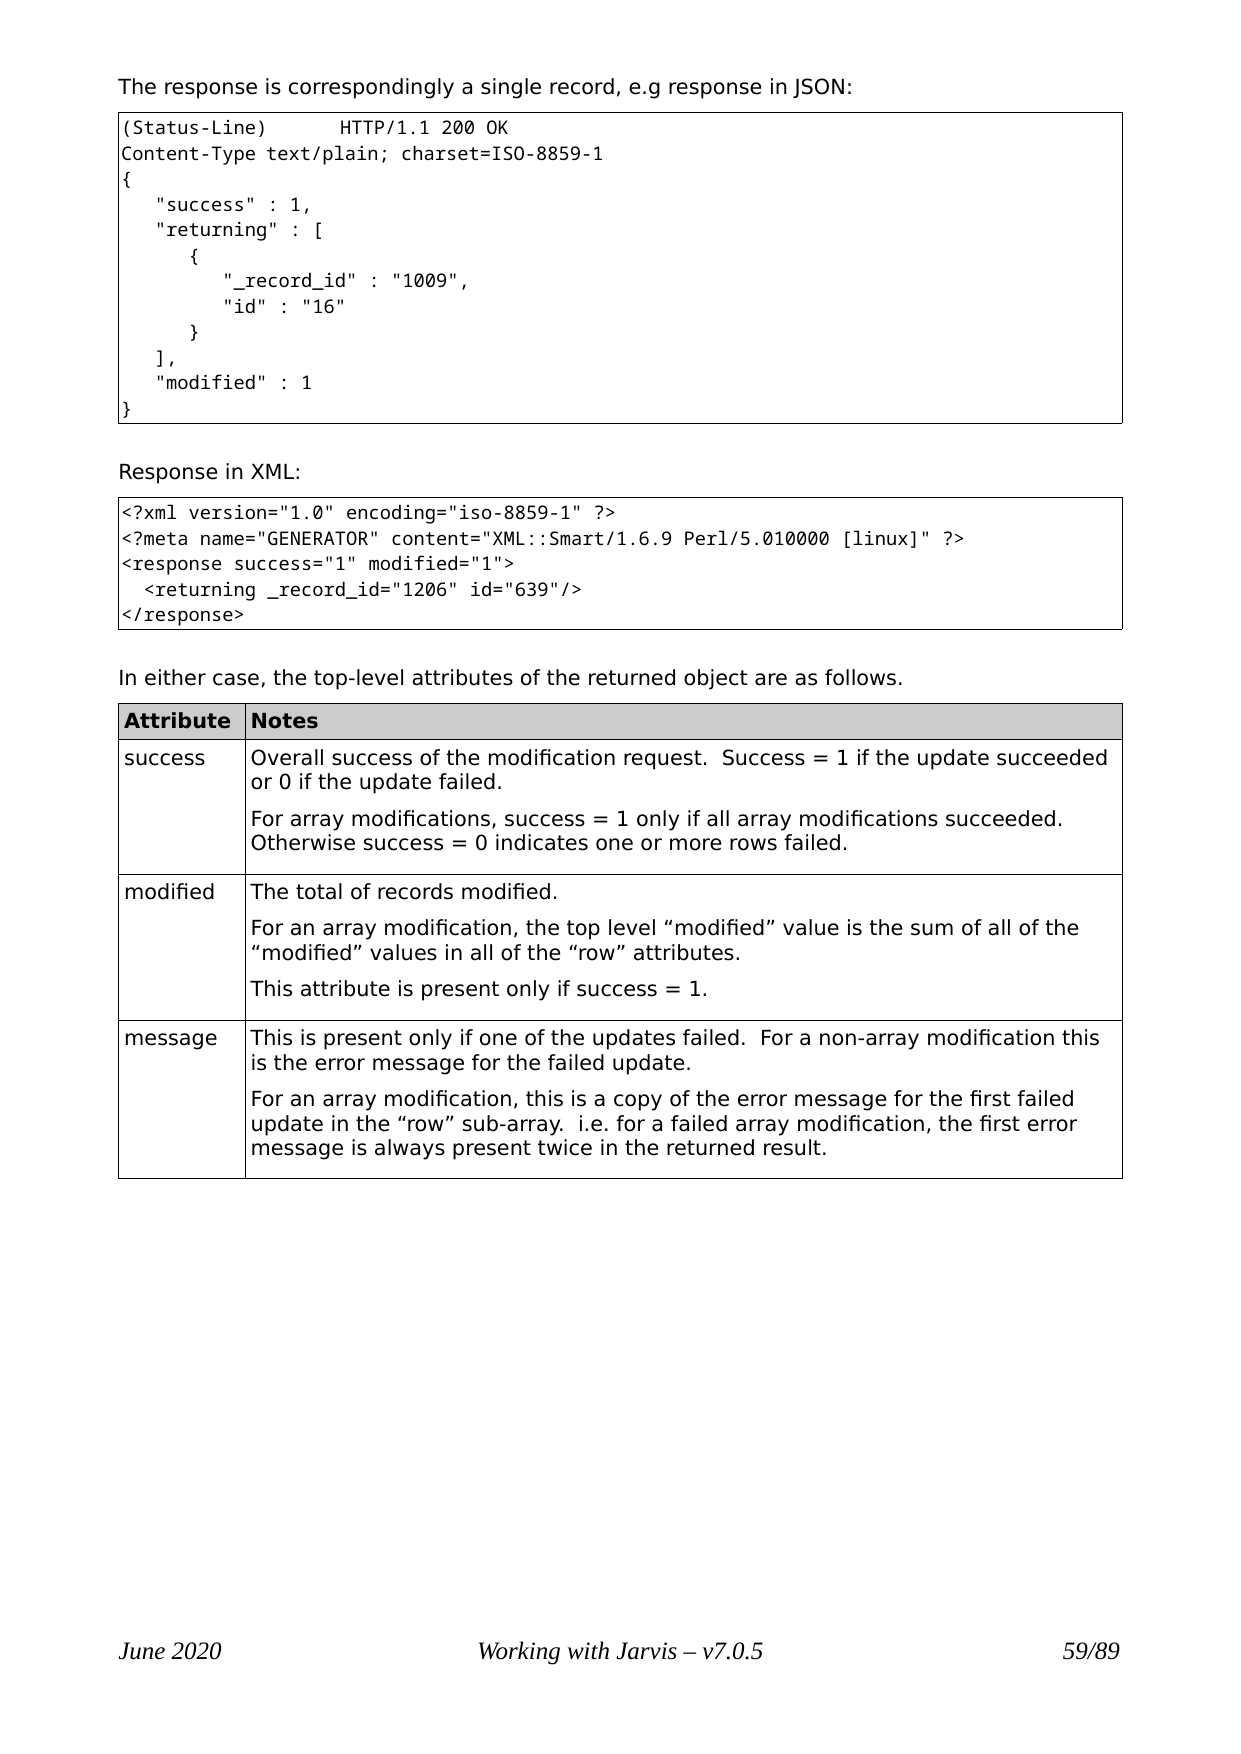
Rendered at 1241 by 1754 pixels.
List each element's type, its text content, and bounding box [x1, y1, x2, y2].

text { [119, 239, 1122, 265]
text } [119, 316, 1122, 341]
text "modified" : 1 [119, 367, 1122, 392]
table_cell success [119, 740, 245, 873]
text (Status-Line) HTTP/1.1 200 OK [119, 113, 1122, 137]
text "returning" : [ [119, 214, 1122, 239]
table_header Notes [246, 704, 1122, 739]
text <response success="1" modified="1"> [119, 548, 1122, 573]
table_cell message [119, 1021, 245, 1178]
table_header Attribute [119, 704, 245, 739]
text "success" : 1, [119, 188, 1122, 214]
text ], [119, 341, 1122, 367]
text In either case, the top-level attributes of the returned object are as follows. [118, 666, 1122, 691]
text <returning _record_id="1206" id="639"/> [119, 573, 1122, 599]
text </response> [119, 599, 1122, 629]
table_cell The total of records modified. For an array modification, the top level “modified” value is the sum of all of the “modified” values in all of the “row” attributes. This attribute is present only if success = 1. [246, 875, 1122, 1020]
text } [119, 392, 1122, 423]
text "_record_id" : "1009", [119, 265, 1122, 290]
table_cell Overall success of the modification request. Success = 1 if the update succeeded or 0 if the update failed. For array modifications, success = 1 only if all array modifications succeeded. Otherwise success = 0 indicates one or more rows failed. [246, 740, 1122, 873]
text Content-Type text/plain; charset=ISO-8859-1 [119, 137, 1122, 163]
text { [119, 163, 1122, 188]
text <?meta name="GENERATOR" content="XML::Smart/1.6.9 Perl/5.010000 [linux]" ?> [119, 522, 1122, 548]
text The response is correspondingly a single record, e.g response in JSON: [118, 75, 1122, 99]
text Response in XML: [118, 460, 1122, 484]
table_cell This is present only if one of the updates failed. For a non-array modification this is the error message for the failed update. For an array modification, this is a copy of the error message for the first failed update in the “row” sub-array. i.e. for a failed array modification, the first error message is always present twice in the returned result. [246, 1021, 1122, 1178]
table_cell modified [119, 875, 245, 1020]
text "id" : "16" [119, 290, 1122, 316]
text <?xml version="1.0" encoding="iso-8859-1" ?> [119, 498, 1122, 522]
